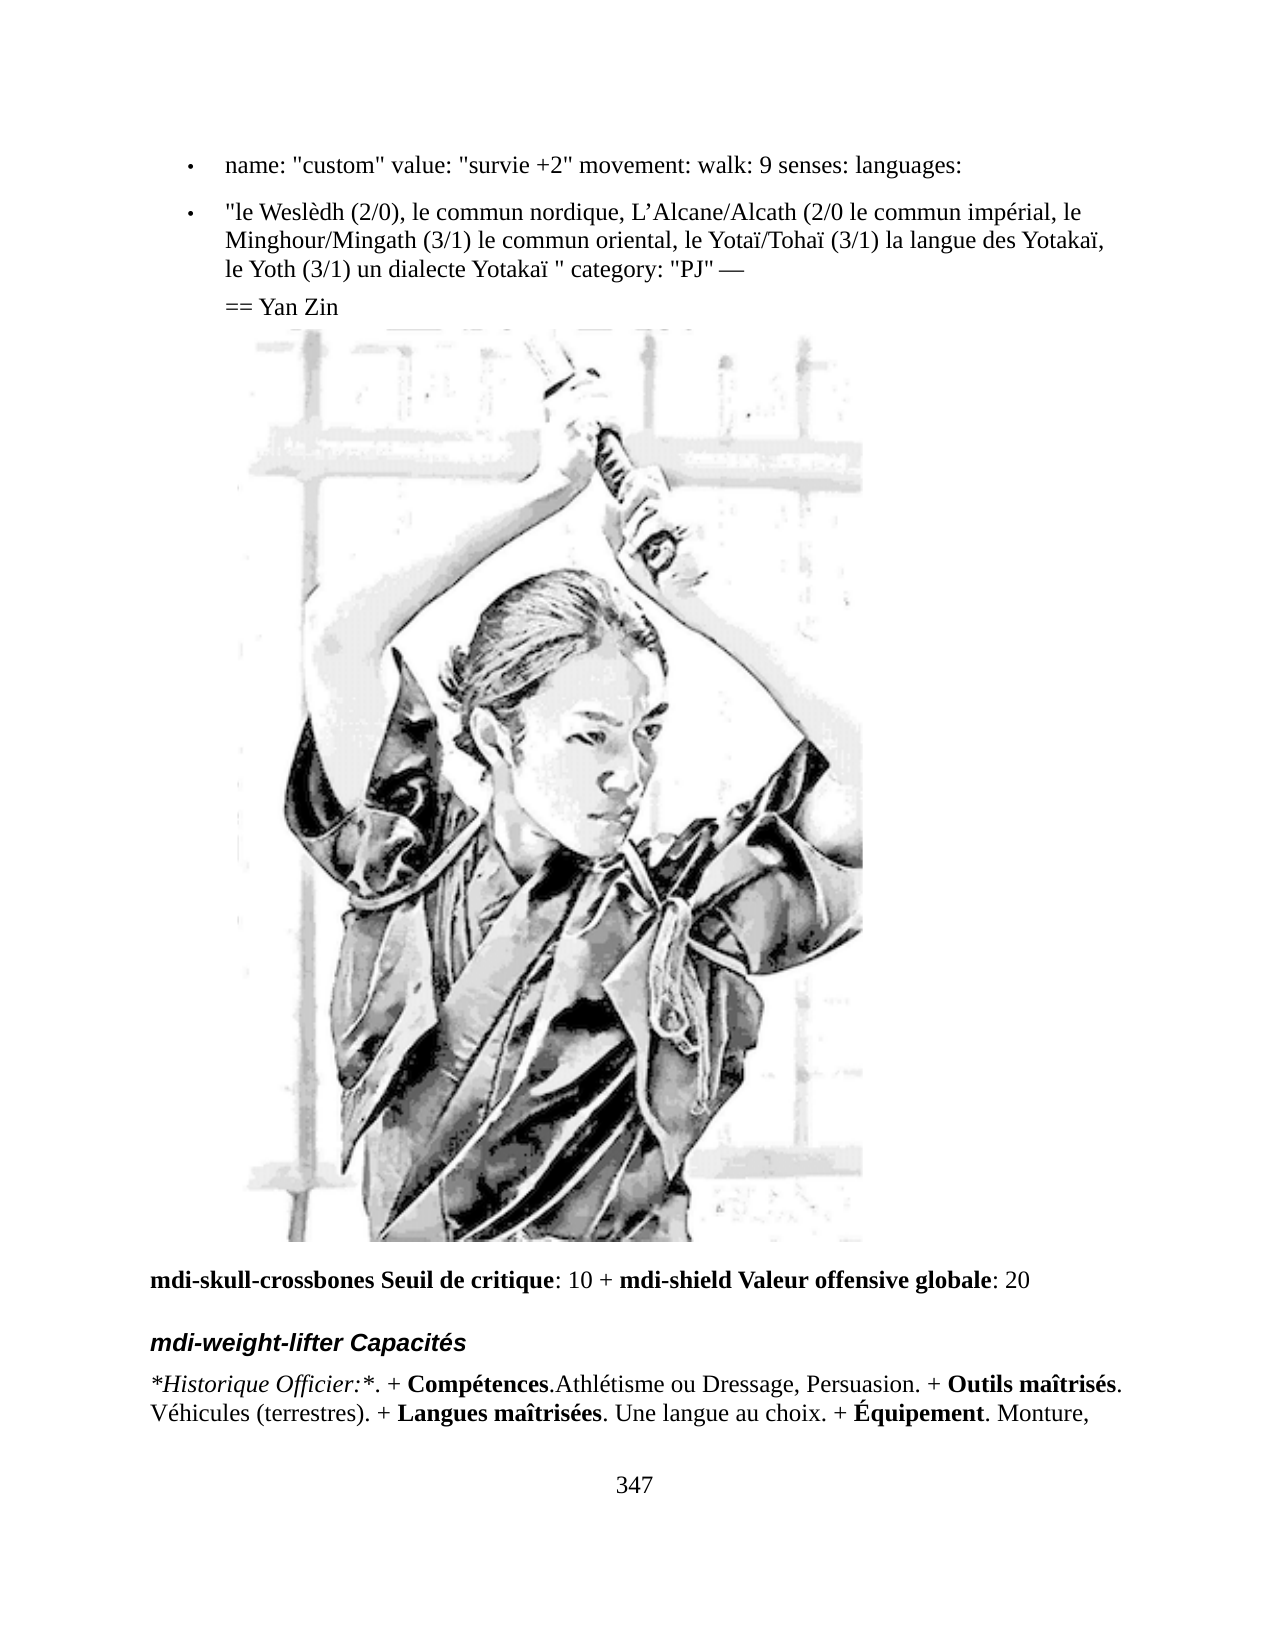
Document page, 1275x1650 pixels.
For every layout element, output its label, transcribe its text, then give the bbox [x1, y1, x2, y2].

picture [237, 329, 863, 1242]
subtitle mdi-weight-lifter Capacités [150, 1328, 1125, 1357]
text *Historique Officier:*. + Compétences.Athlétisme ou Dressage, Persuasion. + Outils maîtrisés. Véhicules (terrestres). + Langues maîtrisées. Une langue au choix. + Équipement. Monture, [150, 1369, 1125, 1427]
list "le Weslèdh (2/0), le commun nordique, L’Alcane/Alcath (2/0 le commun impérial, le Minghour/Mingath (3/1) le commun oriental, le Yotaï/Tohaï (3/1) la langue des Yotakaï, le Yoth (3/1) un dialecte Yotakaï " category: "PJ" — [187, 197, 1125, 283]
text mdi-skull-crossbones Seuil de critique: 10 + mdi-shield Valeur offensive globale: 20 [150, 1265, 1125, 1294]
list name: "custom" value: "survie +2" movement: walk: 9 senses: languages: [187, 150, 1125, 179]
list == Yan Zin [187, 292, 1125, 321]
